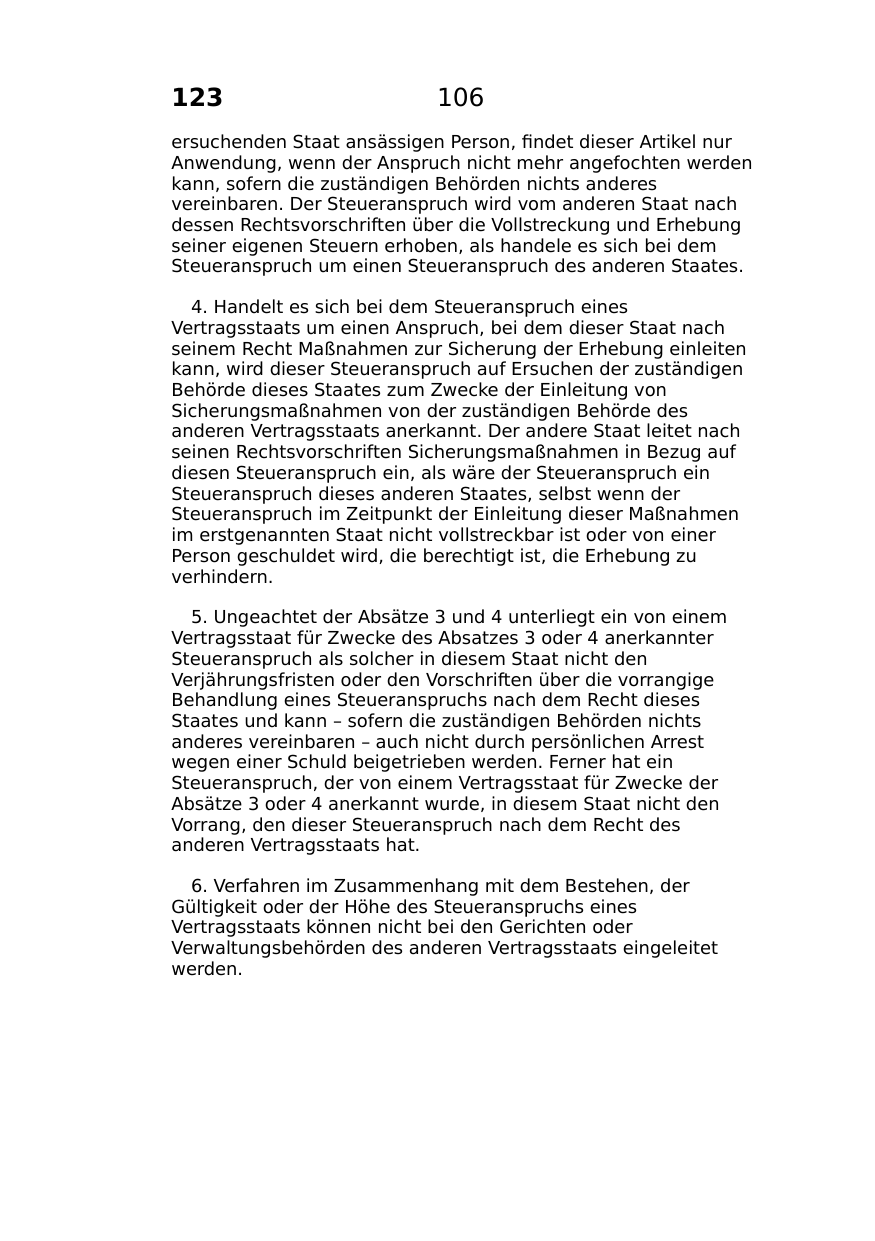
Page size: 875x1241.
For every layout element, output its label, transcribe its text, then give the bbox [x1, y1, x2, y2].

text 4. Handelt es sich bei dem Steueranspruch eines Vertragsstaats um einen Anspruch, bei dem dieser Staat nach seinem Recht Maßnahmen zur Sicherung der Erhebung einleiten kann, wird dieser Steueranspruch auf Ersuchen der zuständigen Behörde dieses Staates zum Zwecke der Einleitung von Sicherungsmaßnahmen von der zuständigen Behörde des anderen Vertragsstaats anerkannt. Der andere Staat leitet nach seinen Rechtsvorschriften Sicherungsmaßnahmen in Bezug auf diesen Steueranspruch ein, als wäre der Steueranspruch ein Steueranspruch dieses anderen Staates, selbst wenn der Steueranspruch im Zeitpunkt der Einleitung dieser Maßnahmen im erstgenannten Staat nicht vollstreckbar ist oder von einer Person geschuldet wird, die berechtigt ist, die Erhebung zu verhindern. [171, 297, 756, 587]
text 6. Verfahren im Zusammenhang mit dem Bestehen, der Gültigkeit oder der Höhe des Steueranspruchs eines Vertragsstaats können nicht bei den Gerichten oder Verwaltungsbehörden des anderen Vertragsstaats eingeleitet werden. [171, 876, 756, 979]
text ersuchenden Staat ansässigen Person, findet dieser Artikel nur Anwendung, wenn der Anspruch nicht mehr angefochten werden kann, sofern die zuständigen Behörden nichts anderes vereinbaren. Der Steueranspruch wird vom anderen Staat nach dessen Rechtsvorschriften über die Vollstreckung und Erhebung seiner eigenen Steuern erhoben, als handele es sich bei dem Steueranspruch um einen Steueranspruch des anderen Staates. [171, 132, 756, 277]
text 5. Ungeachtet der Absätze 3 und 4 unterliegt ein von einem Vertragsstaat für Zwecke des Absatzes 3 oder 4 anerkannter Steueranspruch als solcher in diesem Staat nicht den Verjährungsfristen oder den Vorschriften über die vorrangige Behandlung eines Steueranspruchs nach dem Recht dieses Staates und kann – sofern die zuständigen Behörden nichts anderes vereinbaren – auch nicht durch persönlichen Arrest wegen einer Schuld beigetrieben werden. Ferner hat ein Steueranspruch, der von einem Vertragsstaat für Zwecke der Absätze 3 oder 4 anerkannt wurde, in diesem Staat nicht den Vorrang, den dieser Steueranspruch nach dem Recht des anderen Vertragsstaats hat. [171, 607, 756, 856]
